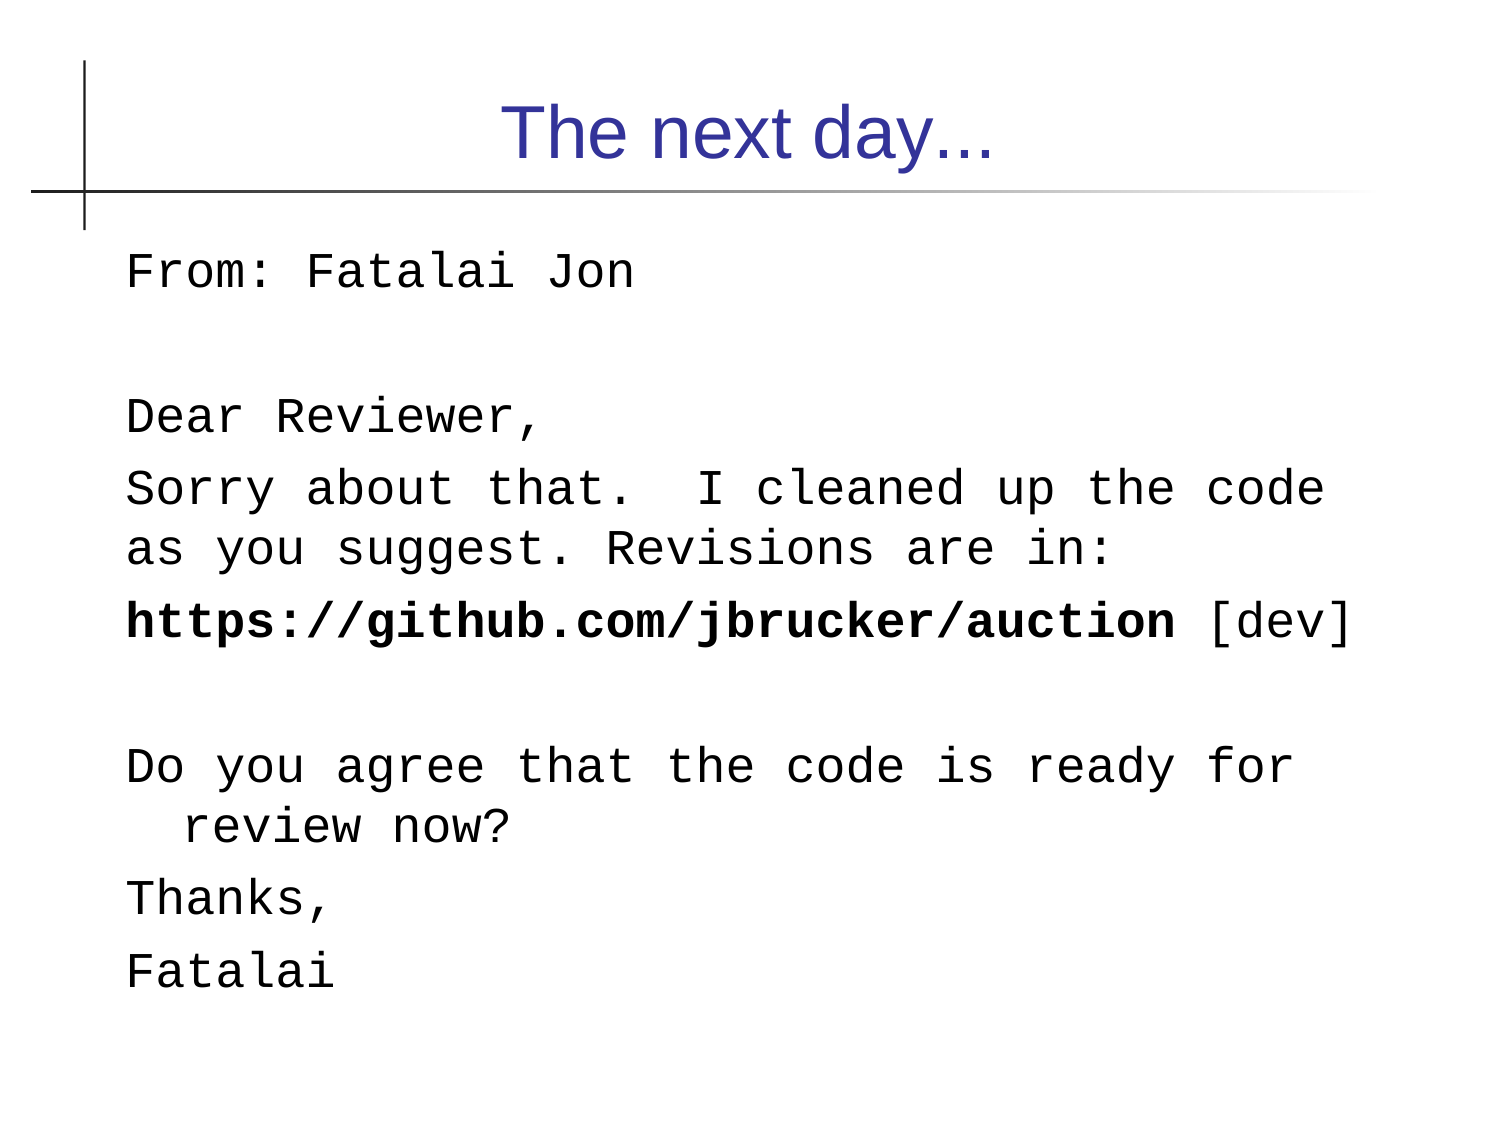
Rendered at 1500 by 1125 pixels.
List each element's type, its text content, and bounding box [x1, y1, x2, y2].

list From: Fatalai Jon Dear Reviewer, Sorry about that. I cleaned up the code as you suggest. Revisions are in: https://github.com/jbrucker/auction [dev] Do you agree that the code is ready for review now? Thanks, Fatalai [110, 229, 1408, 1066]
title The next day... [100, 42, 1397, 182]
